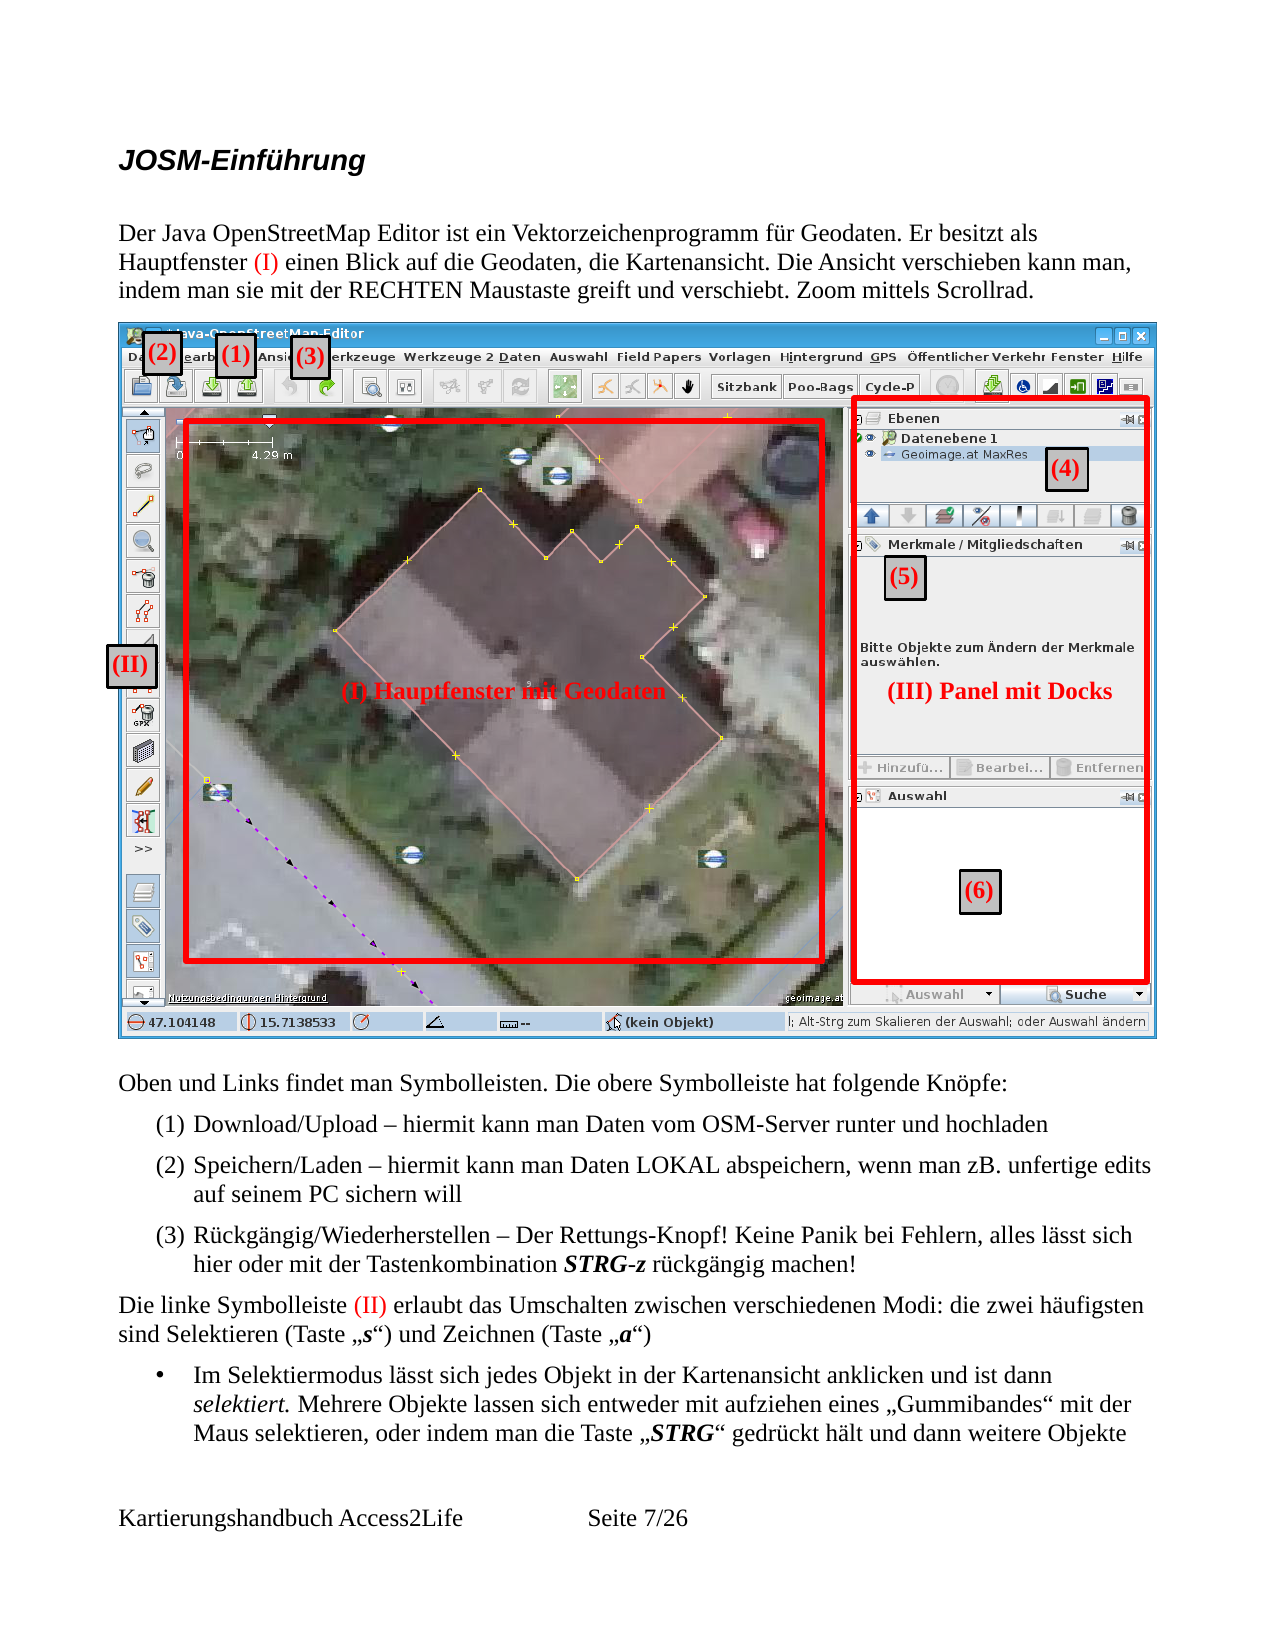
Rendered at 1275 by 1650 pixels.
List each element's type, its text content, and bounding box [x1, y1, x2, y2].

list Download/Upload – hiermit kann man Daten vom OSM-Server runter und hochladen [156, 1109, 1157, 1138]
list Speichern/Laden – hiermit kann man Daten LOKAL abspeichern, wenn man zB. unfertige edits auf seinem PC sichern will [156, 1150, 1157, 1208]
text Die linke Symbolleiste (II) erlaubt das Umschalten zwischen verschiedenen Modi: die zwei häufigsten sind Selektieren (Taste „s“) und Zeichnen (Taste „a“) [118, 1290, 1157, 1348]
text Oben und Links findet man Symbolleisten. Die obere Symbolleiste hat folgende Knöpfe: [118, 1039, 1157, 1096]
list Im Selektiermodus lässt sich jedes Objekt in der Kartenansicht anklicken und ist dann selektiert. Mehrere Objekte lassen sich entweder mit aufziehen eines „Gummibandes“ mit der Maus selektieren, oder indem man die Taste „STRG“ gedrückt hält und dann weitere Objekte [156, 1360, 1157, 1446]
picture [118, 322, 1157, 1039]
list Rückgängig/Wiederherstellen – Der Rettungs-Knopf! Keine Panik bei Fehlern, alles lässt sich hier oder mit der Tastenkombination STRG-z rückgängig machen! [156, 1220, 1157, 1278]
text [118, 317, 1157, 322]
subtitle JOSM-Einführung [118, 143, 1157, 177]
text Der Java OpenStreetMap Editor ist ein Vektorzeichenprogramm für Geodaten. Er besitzt als Hauptfenster (I) einen Blick auf die Geodaten, die Kartenansicht. Die Ansicht verschieben kann man, indem man sie mit der RECHTEN Maustaste greift und verschiebt. Zoom mittels Scrollrad. [118, 218, 1157, 304]
